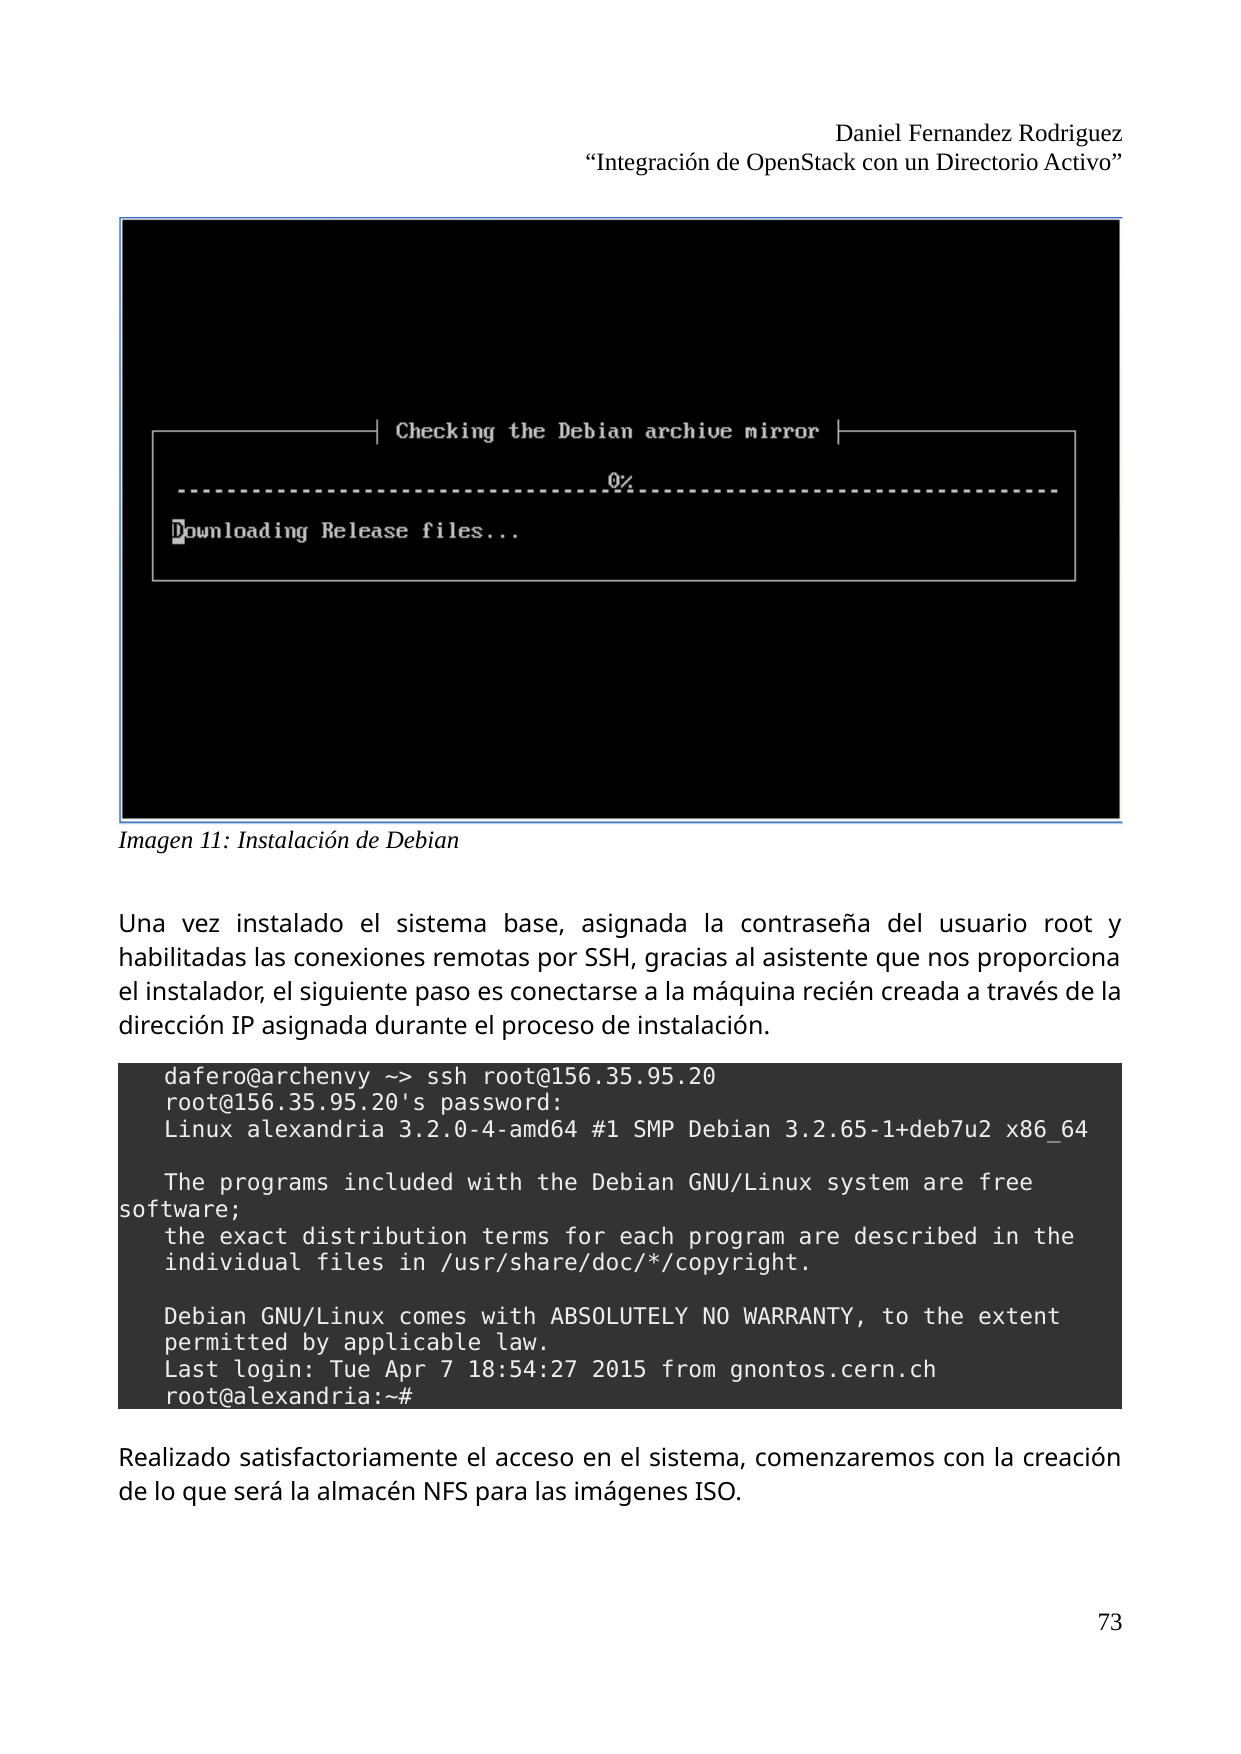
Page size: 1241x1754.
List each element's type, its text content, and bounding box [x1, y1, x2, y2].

text Linux alexandria 3.2.0-4-amd64 #1 SMP Debian 3.2.65-1+deb7u2 x86_64 [118, 1116, 1122, 1143]
text The programs included with the Debian GNU/Linux system are free software; [118, 1169, 1122, 1223]
text dafero@archenvy ~> ssh root@156.35.95.20 [118, 1063, 1122, 1089]
text individual files in /usr/share/doc/*/copyright. [118, 1249, 1122, 1276]
text Debian GNU/Linux comes with ABSOLUTELY NO WARRANTY, to the extent [118, 1303, 1122, 1329]
text Una vez instalado el sistema base, asignada la contraseña del usuario root y habilitadas las conexiones remotas por SSH, gracias al asistente que nos proporciona el instalador, el siguiente paso es conectarse a la máquina recién creada a través de la dirección IP asignada durante el proceso de instalación. [118, 906, 1122, 1042]
text permitted by applicable law. [118, 1329, 1122, 1356]
text root@alexandria:~# [118, 1383, 1122, 1409]
text Imagen 11: Instalación de Debian [118, 825, 1122, 853]
text Last login: Tue Apr 7 18:54:27 2015 from gnontos.cern.ch [118, 1356, 1122, 1383]
text root@156.35.95.20's password: [118, 1089, 1122, 1116]
text the exact distribution terms for each program are described in the [118, 1223, 1122, 1249]
text Realizado satisfactoriamente el acceso en el sistema, comenzaremos con la creación de lo que será la almacén NFS para las imágenes ISO. [118, 1439, 1122, 1508]
picture [118, 217, 1123, 825]
